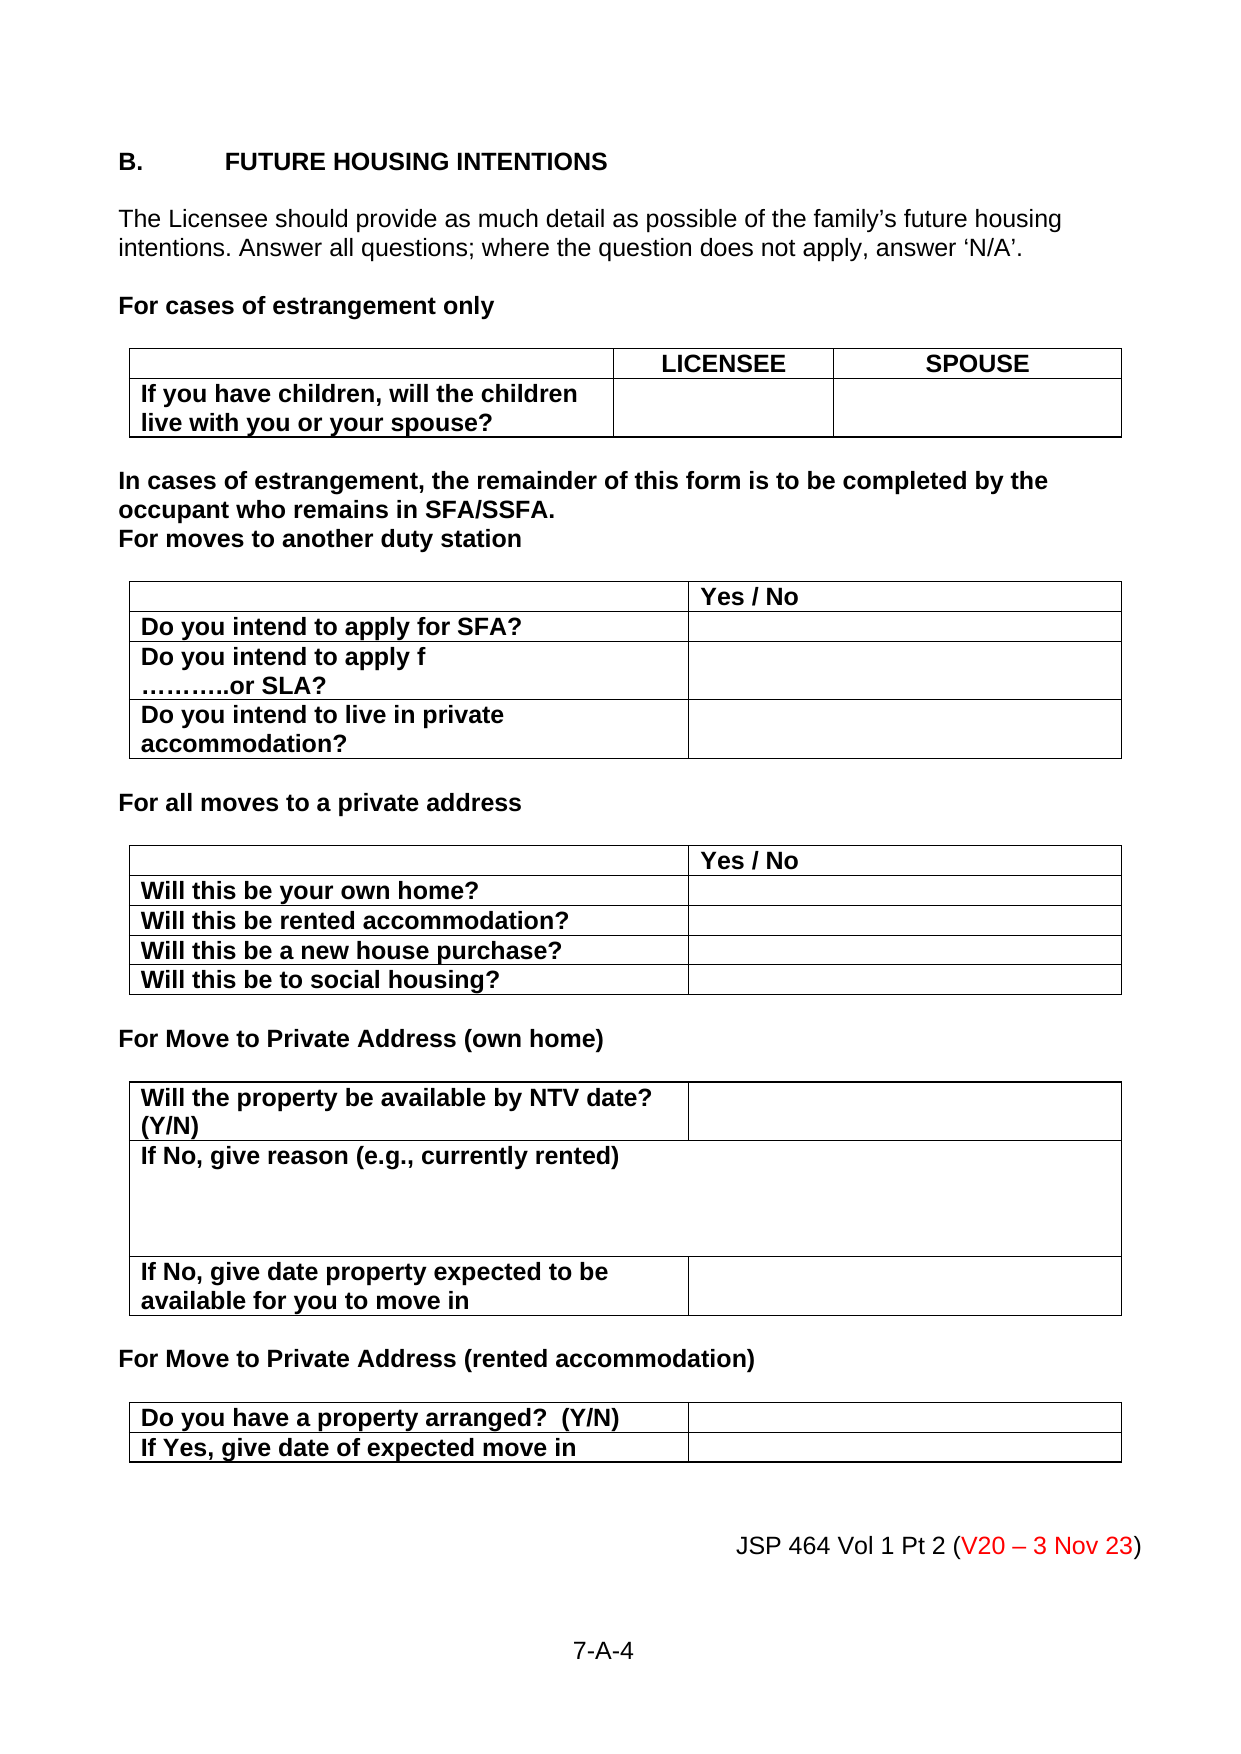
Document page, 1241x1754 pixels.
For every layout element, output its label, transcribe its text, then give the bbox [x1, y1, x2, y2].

text In cases of estrangement, the remainder of this form is to be completed by the occupant who remains in SFA/SSFA. [118, 466, 1122, 524]
table_cell Do you intend to live in private accommodation? [130, 700, 688, 758]
table_header [130, 582, 688, 611]
text For moves to another duty station [118, 524, 1122, 552]
table_cell [689, 876, 1121, 905]
text B. FUTURE HOUSING INTENTIONS [118, 147, 1122, 176]
table_header [130, 846, 688, 875]
text The Licensee should provide as much detail as possible of the family’s future housing intentions. Answer all questions; where the question does not apply, answer ‘N/A’. [118, 204, 1122, 262]
table_cell [689, 906, 1121, 934]
table_cell Will this be a new house purchase? [130, 936, 688, 964]
table_header Will the property be available by NTV date? (Y/N) [130, 1083, 688, 1140]
table_header [689, 1403, 1121, 1432]
table_cell [689, 612, 1121, 641]
table_header [130, 349, 613, 378]
table_header Do you have a property arranged? (Y/N) [130, 1403, 688, 1432]
table_cell If you have children, will the children live with you or your spouse? [130, 379, 613, 436]
text For all moves to a private address [118, 788, 1122, 816]
table_cell [689, 936, 1121, 964]
text For Move to Private Address (rented accommodation) [118, 1344, 1122, 1373]
table_cell [689, 1257, 1121, 1314]
table_cell [834, 379, 1121, 436]
text For Move to Private Address (own home) [118, 1024, 1122, 1053]
table_header Yes / No [689, 582, 1121, 611]
table_cell If No, give reason (e.g., currently rented) [130, 1141, 1121, 1256]
table_cell Will this be your own home? [130, 876, 688, 905]
table_cell [689, 700, 1121, 758]
table_cell Do you intend to apply for SFA? [130, 612, 688, 641]
table_header SPOUSE [834, 349, 1121, 378]
table_cell Do you intend to apply f ………..or SLA? [130, 642, 688, 699]
table_header Yes / No [689, 846, 1121, 875]
table_cell If No, give date property expected to be available for you to move in [130, 1257, 688, 1314]
table_cell [689, 965, 1121, 994]
table_cell If Yes, give date of expected move in [130, 1433, 688, 1461]
table_header LICENSEE [614, 349, 833, 378]
table_cell Will this be to social housing? [130, 965, 688, 994]
table_cell [689, 642, 1121, 699]
table_cell [689, 1433, 1121, 1461]
table_header [689, 1083, 1121, 1140]
text For cases of estrangement only [118, 291, 1122, 319]
table_cell Will this be rented accommodation? [130, 906, 688, 934]
table_cell [614, 379, 833, 436]
